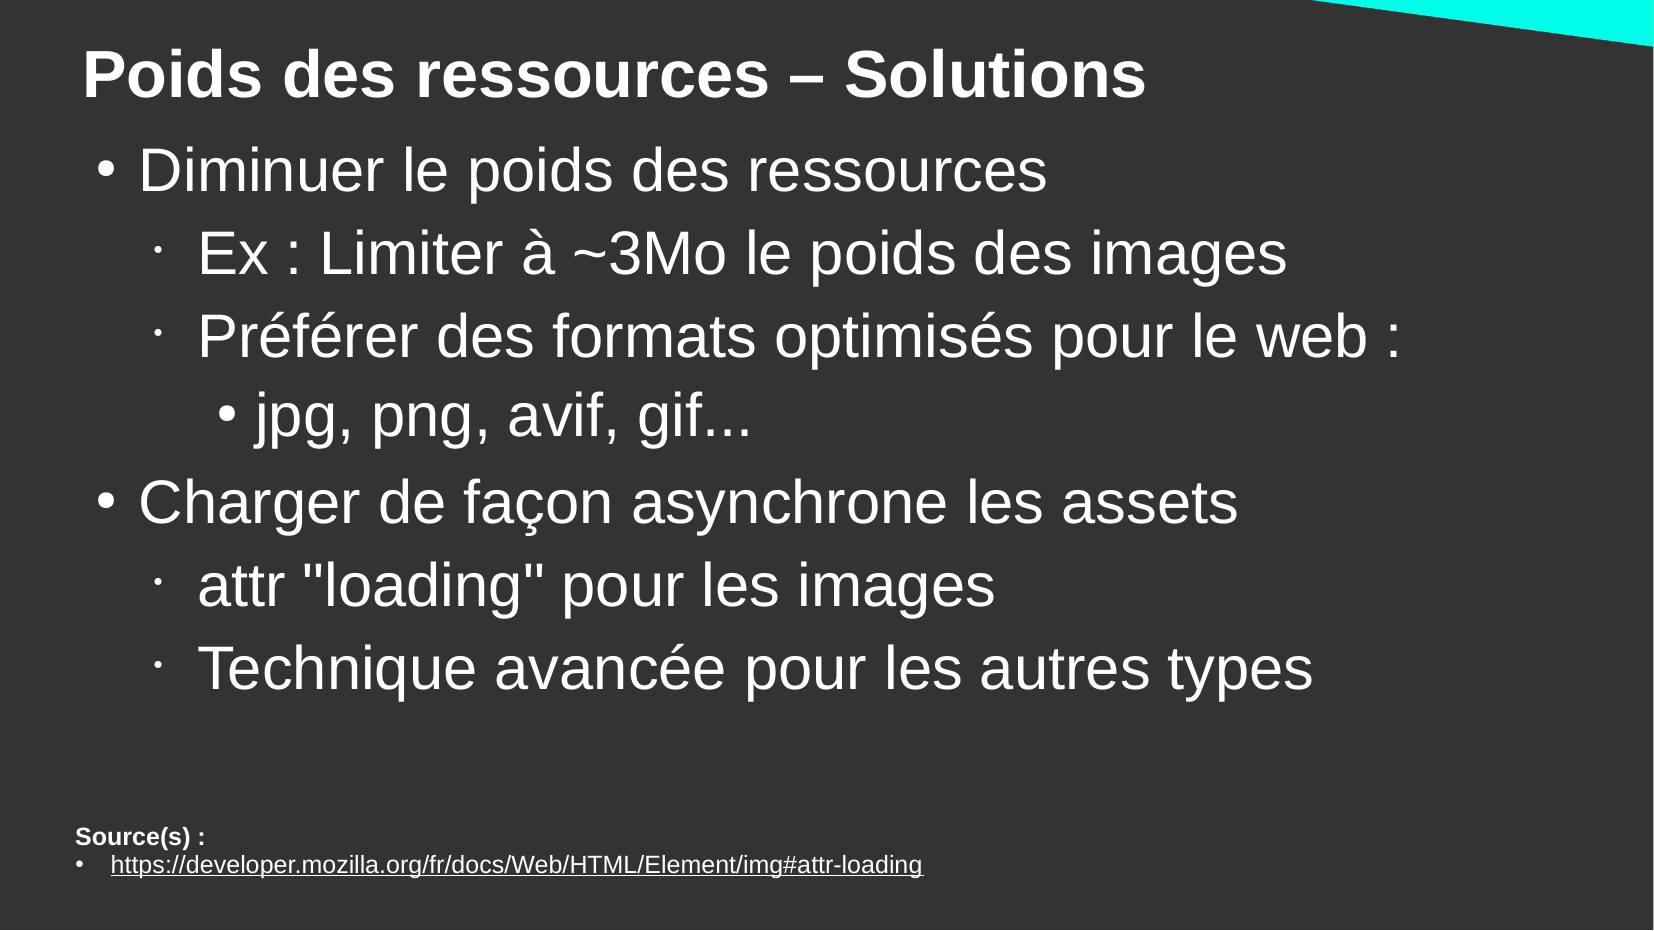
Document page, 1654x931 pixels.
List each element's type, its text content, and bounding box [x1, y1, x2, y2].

title Poids des ressources – Solutions [82, 37, 1571, 114]
text_box [1311, 0, 1654, 47]
text_box Source(s) : https://developer.mozilla.org/fr/docs/Web/HTML/Element/img#attr-loading [60, 815, 1546, 931]
list Diminuer le poids des ressources Ex : Limiter à ~3Mo le poids des images Préférer des formats optimisés pour le web : jpg, png, avif, gif... Charger de façon asynchrone les assets attr "loading" pour les images Technique avancée pour les autres types [80, 135, 1620, 709]
